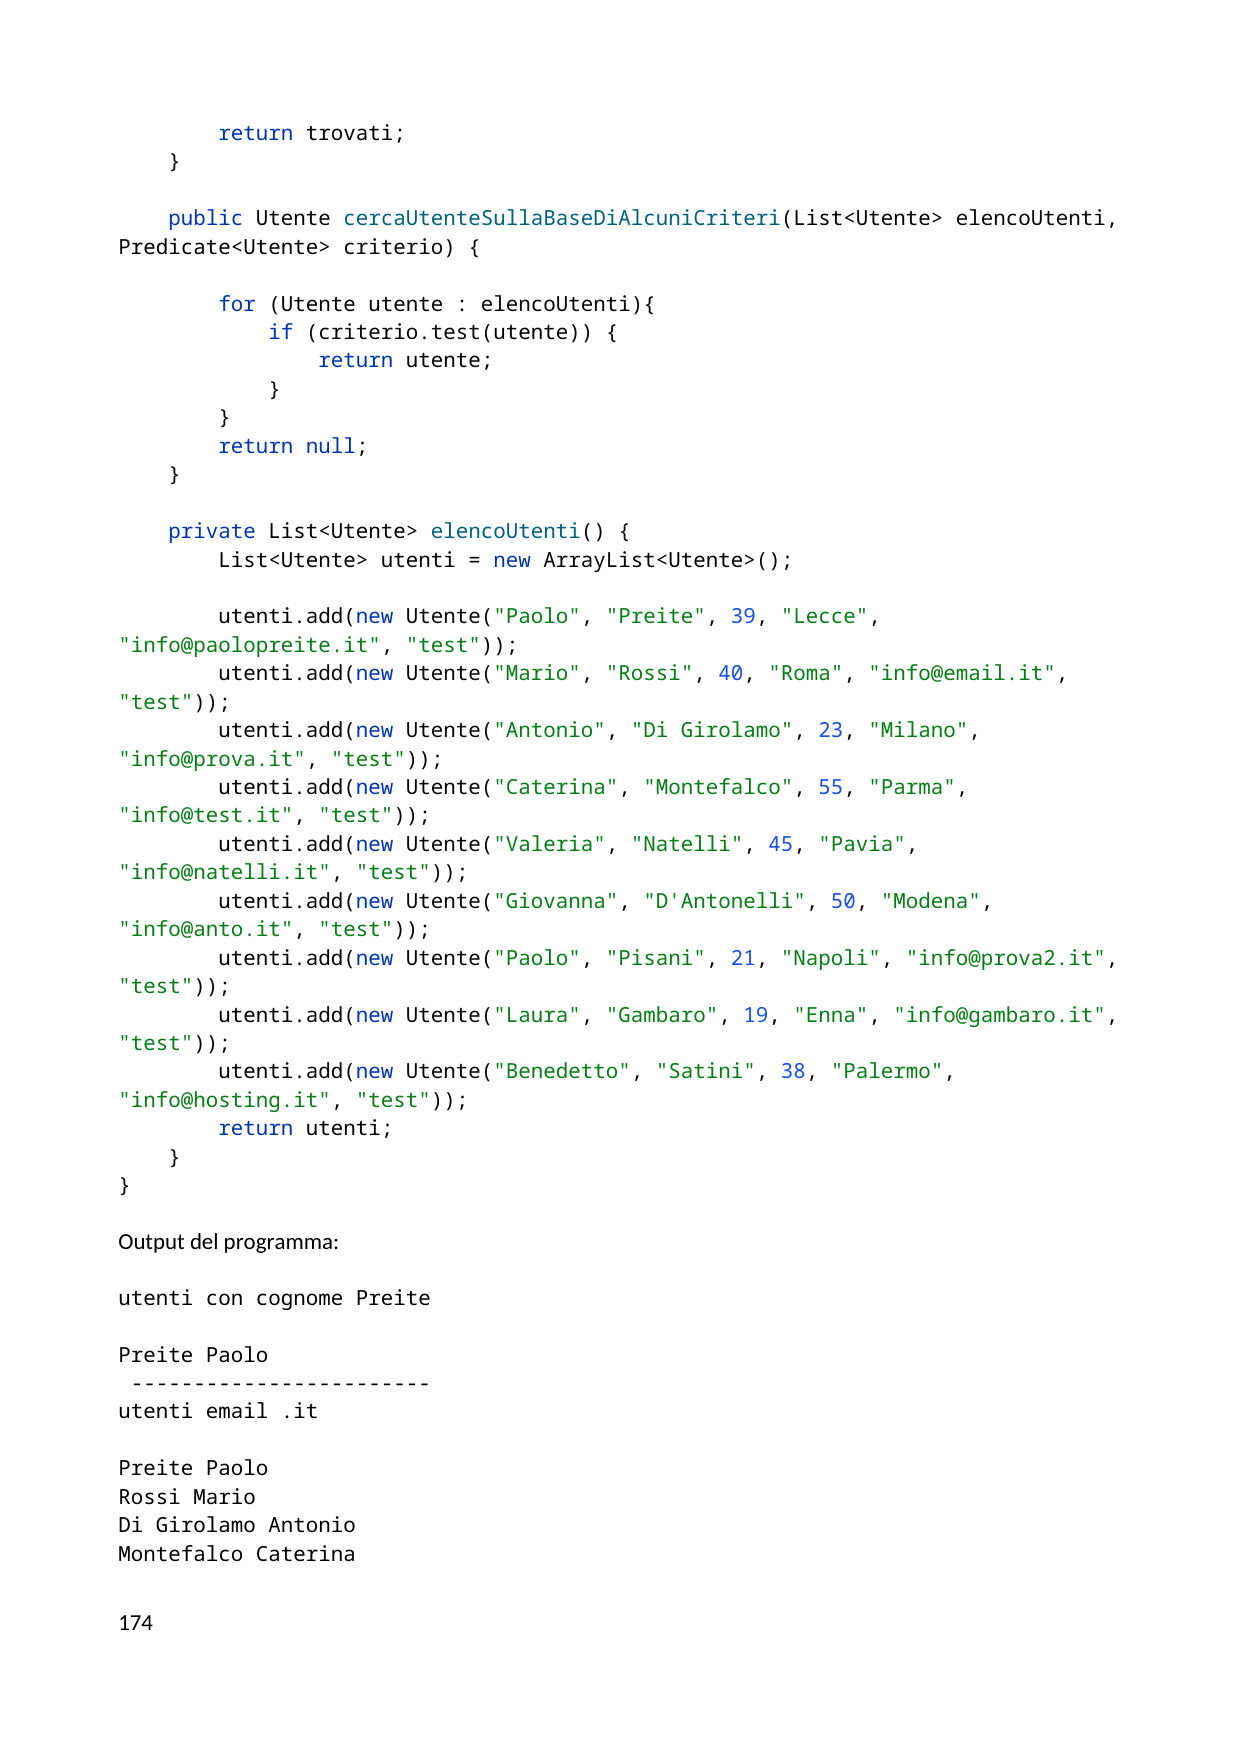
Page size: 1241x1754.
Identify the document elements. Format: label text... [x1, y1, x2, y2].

text Rossi Mario [118, 1482, 1122, 1510]
text ------------------------ [118, 1368, 1122, 1397]
text Preite Paolo [118, 1453, 1122, 1482]
text Di Girolamo Antonio [118, 1510, 1122, 1539]
text utenti con cognome Preite [118, 1283, 1122, 1311]
text Preite Paolo [118, 1340, 1122, 1368]
text Output del programma: [118, 1227, 1122, 1255]
text utenti email .it [118, 1397, 1122, 1425]
text Montefalco Caterina [118, 1539, 1122, 1567]
text return trovati; } public Utente cercaUtenteSullaBaseDiAlcuniCriteri(List<Utente> elencoUtenti, Predicate<Utente> criterio) { for (Utente utente : elencoUtenti){ if (criterio.test(utente)) { return utente; } } return null; } private List<Utente> elencoUtenti() { List<Utente> utenti = new ArrayList<Utente>(); utenti.add(new Utente("Paolo", "Preite", 39, "Lecce", "info@paolopreite.it", "test")); utenti.add(new Utente("Mario", "Rossi", 40, "Roma", "info@email.it", "test")); utenti.add(new Utente("Antonio", "Di Girolamo", 23, "Milano", "info@prova.it", "test")); utenti.add(new Utente("Caterina", "Montefalco", 55, "Parma", "info@test.it", "test")); utenti.add(new Utente("Valeria", "Natelli", 45, "Pavia", "info@natelli.it", "test")); utenti.add(new Utente("Giovanna", "D'Antonelli", 50, "Modena", "info@anto.it", "test")); utenti.add(new Utente("Paolo", "Pisani", 21, "Napoli", "info@prova2.it", "test")); utenti.add(new Utente("Laura", "Gambaro", 19, "Enna", "info@gambaro.it", "test")); utenti.add(new Utente("Benedetto", "Satini", 38, "Palermo", "info@hosting.it", "test")); return utenti; } } [118, 118, 1122, 1227]
